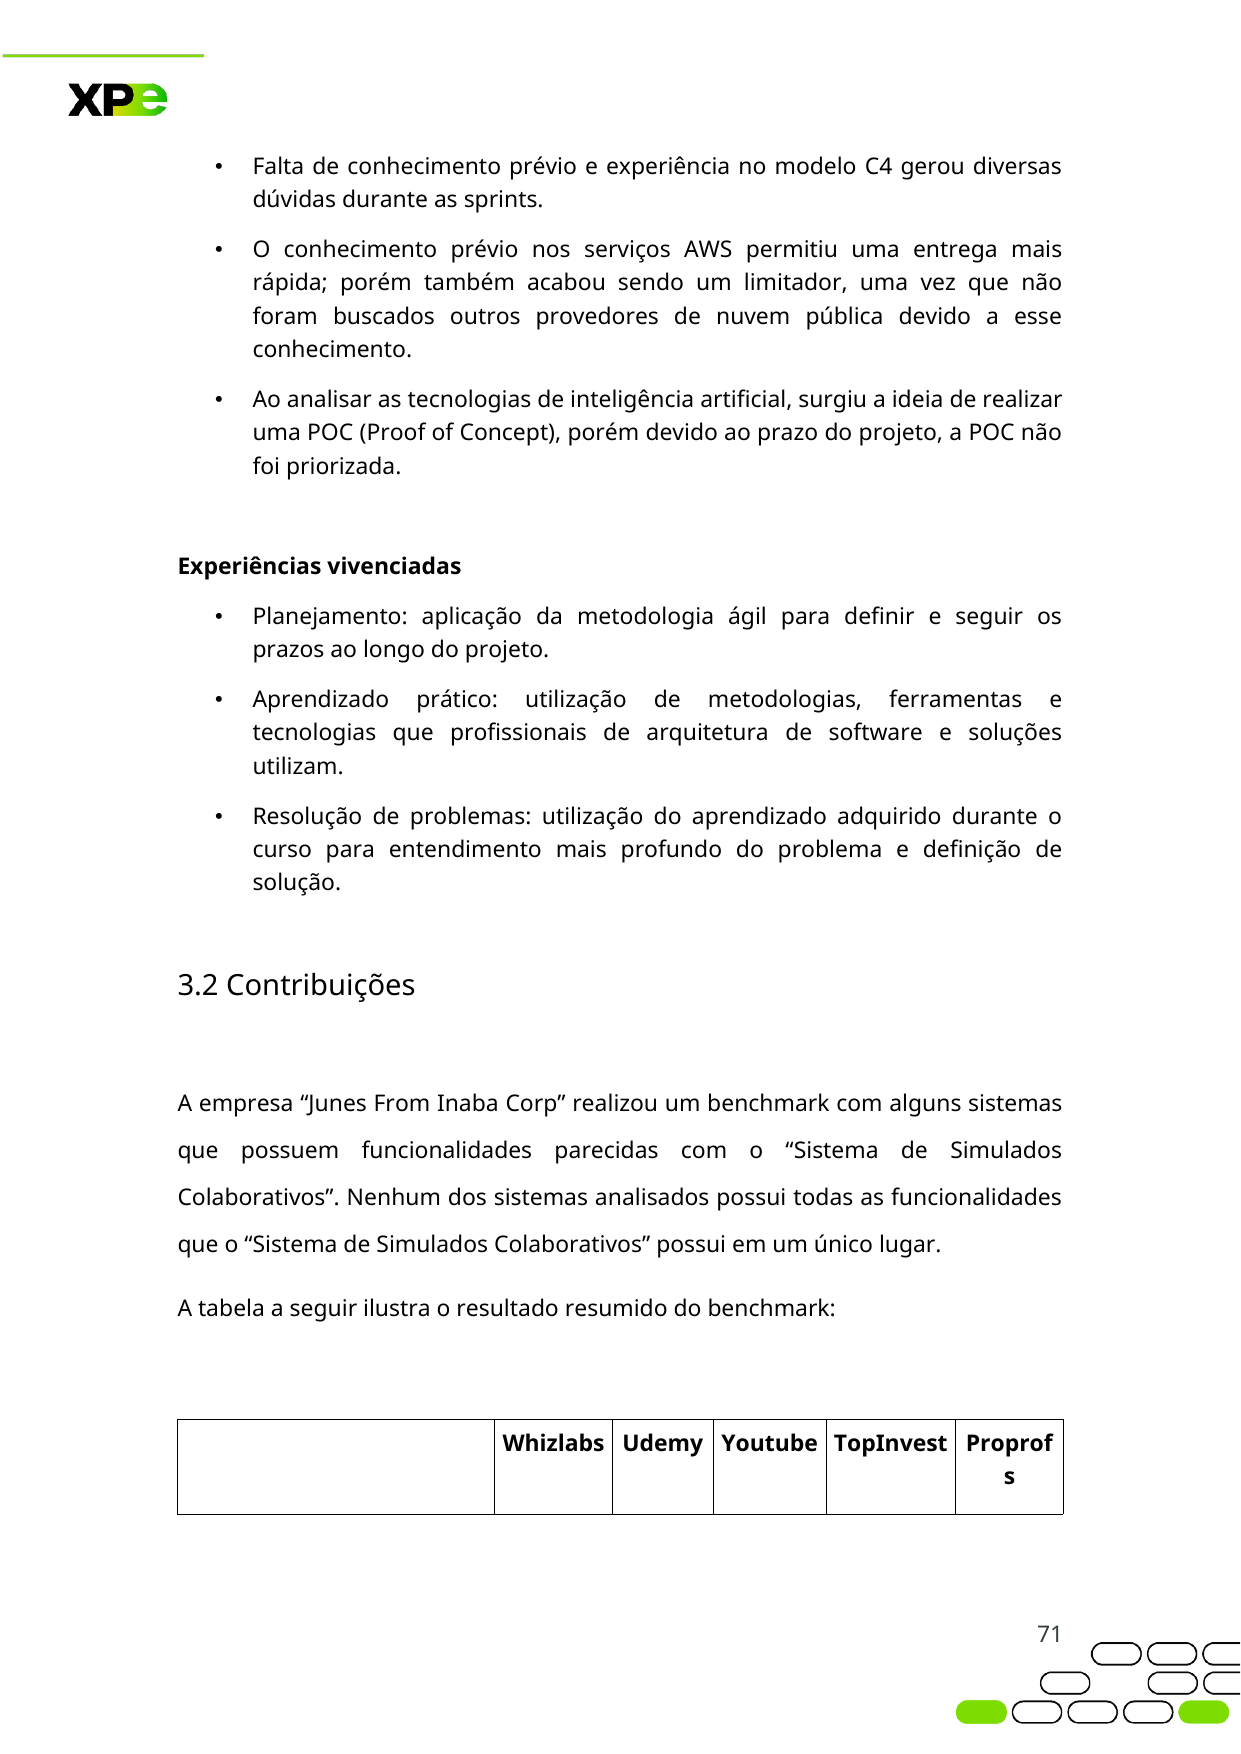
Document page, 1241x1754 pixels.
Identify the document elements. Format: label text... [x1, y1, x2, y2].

text A empresa “Junes From Inaba Corp” realizou um benchmark com alguns sistemas que possuem funcionalidades parecidas com o “Sistema de Simulados Colaborativos”. Nenhum dos sistemas analisados possui todas as funcionalidades que o “Sistema de Simulados Colaborativos” possui em um único lugar. [177, 1087, 1063, 1259]
list Falta de conhecimento prévio e experiência no modelo C4 gerou diversas dúvidas durante as sprints. [215, 148, 1063, 214]
picture [2, 51, 205, 148]
table_header Youtube [714, 1420, 826, 1513]
subtitle 3.2 Contribuições [177, 964, 1063, 1004]
list Aprendizado prático: utilização de metodologias, ferramentas e tecnologias que profissionais de arquitetura de software e soluções utilizam. [215, 681, 1063, 781]
table_header Proprofs [956, 1420, 1063, 1513]
list Resolução de problemas: utilização do aprendizado adquirido durante o curso para entendimento mais profundo do problema e definição de solução. [215, 798, 1063, 898]
picture [955, 1642, 1241, 1724]
table_header Whizlabs [495, 1420, 612, 1513]
text Experiências vivenciadas [177, 548, 1063, 581]
text A tabela a seguir ilustra o resultado resumido do benchmark: [177, 1291, 1063, 1323]
list O conhecimento prévio nos serviços AWS permitiu uma entrega mais rápida; porém também acabou sendo um limitador, uma vez que não foram buscados outros provedores de nuvem pública devido a esse conhecimento. [215, 231, 1063, 364]
list Planejamento: aplicação da metodologia ágil para definir e seguir os prazos ao longo do projeto. [215, 598, 1063, 664]
list Ao analisar as tecnologias de inteligência artificial, surgiu a ideia de realizar uma POC (Proof of Concept), porém devido ao prazo do projeto, a POC não foi priorizada. [215, 381, 1063, 481]
table_header TopInvest [827, 1420, 955, 1513]
table_header [178, 1420, 494, 1513]
table_header Udemy [613, 1420, 713, 1513]
